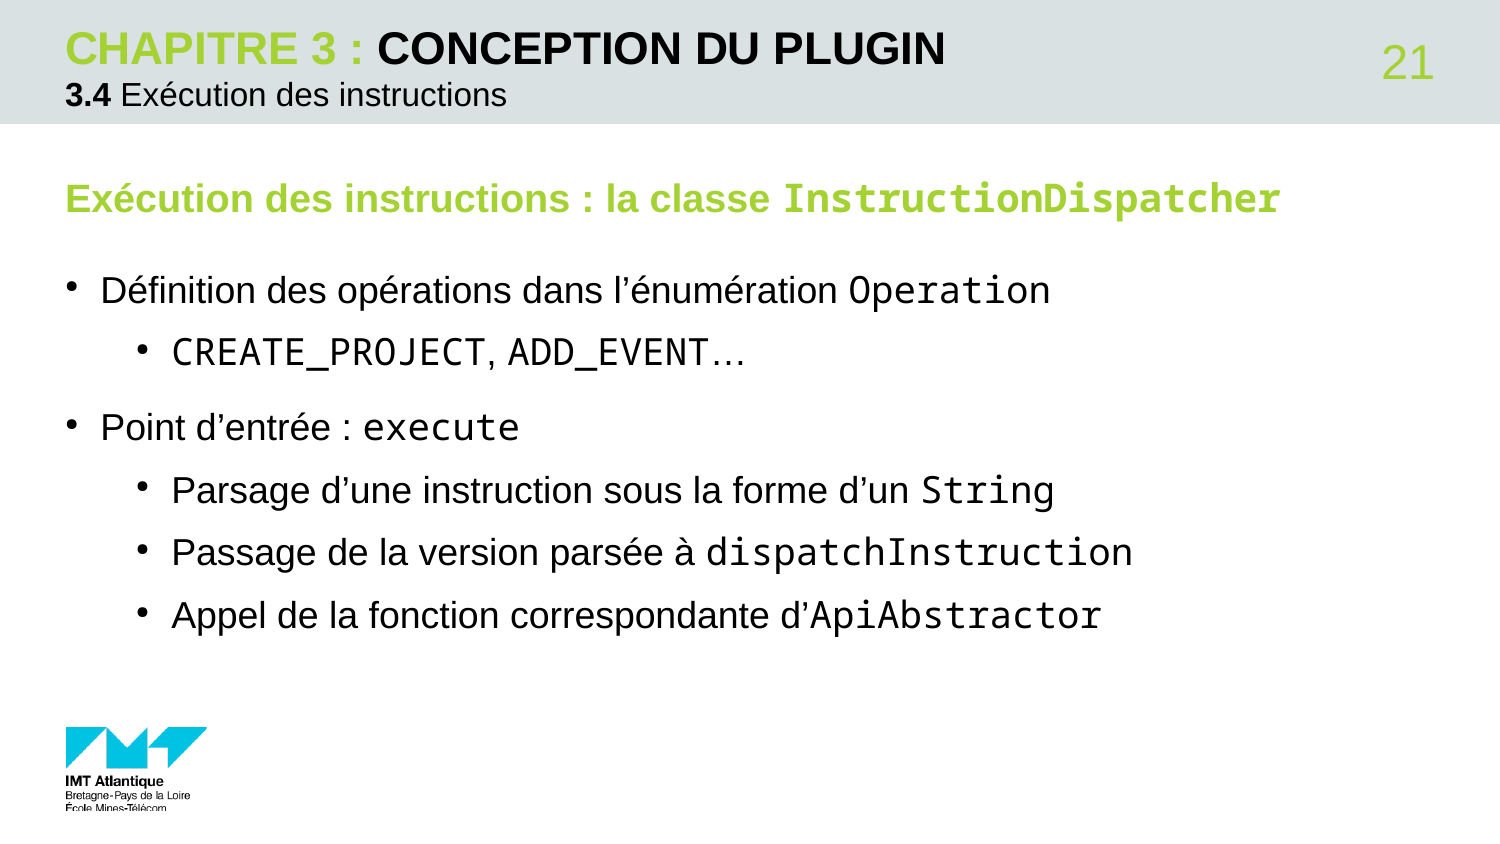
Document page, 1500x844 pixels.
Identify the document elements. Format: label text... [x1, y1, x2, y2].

list Exécution des instructions : la classe InstructionDispatcher Définition des opérations dans l’énumération Operation CREATE_PROJECT, ADD_EVENT… Point d’entrée : execute Parsage d’une instruction sous la forme d’un String Passage de la version parsée à dispatchInstruction Appel de la fonction correspondante d’ApiAbstractor [64, 173, 1437, 715]
list 3.4 Exécution des instructions [64, 72, 1252, 118]
title CHAPITRE 3 : Conception du plugin [64, 0, 1252, 72]
slide_number [1251, 35, 1437, 85]
